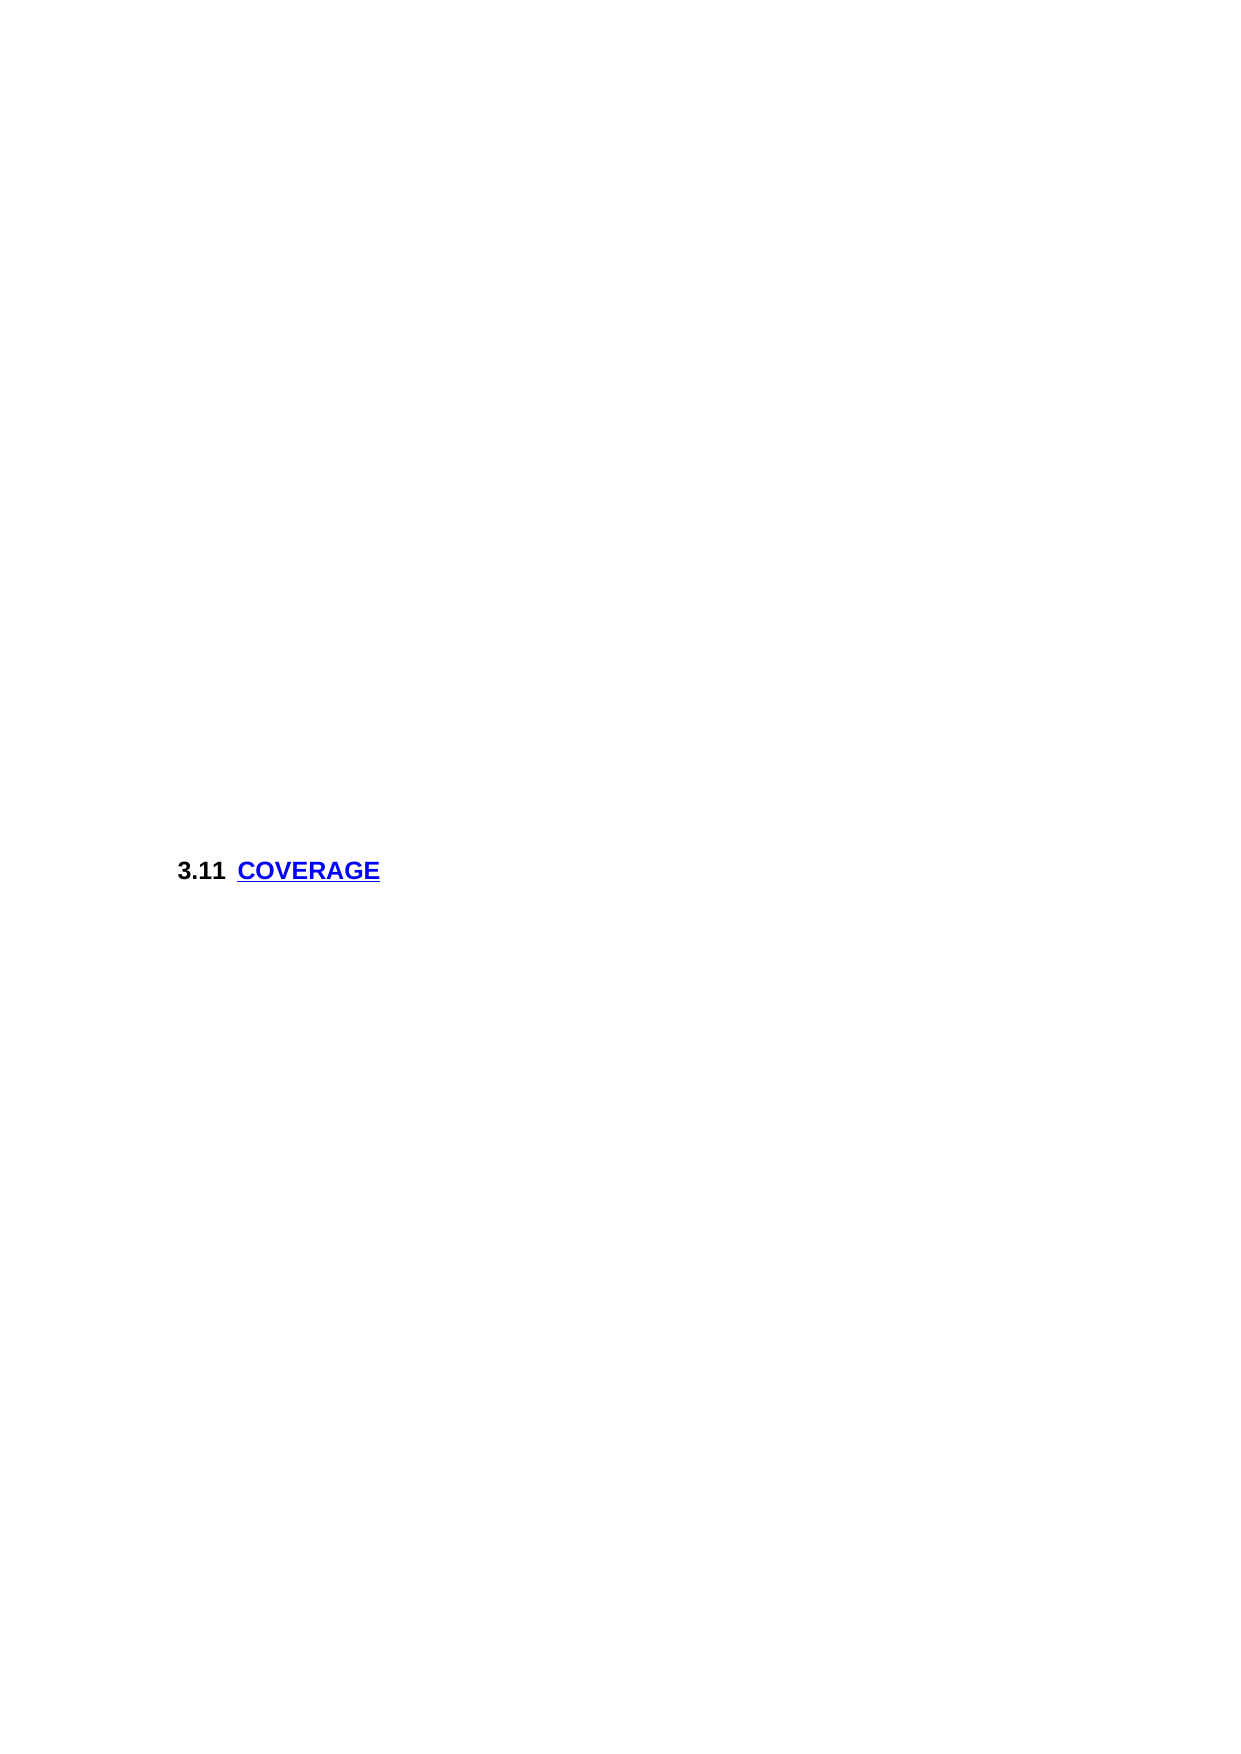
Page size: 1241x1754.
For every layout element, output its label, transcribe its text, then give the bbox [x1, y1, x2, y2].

subtitle Coverage [177, 856, 1122, 885]
